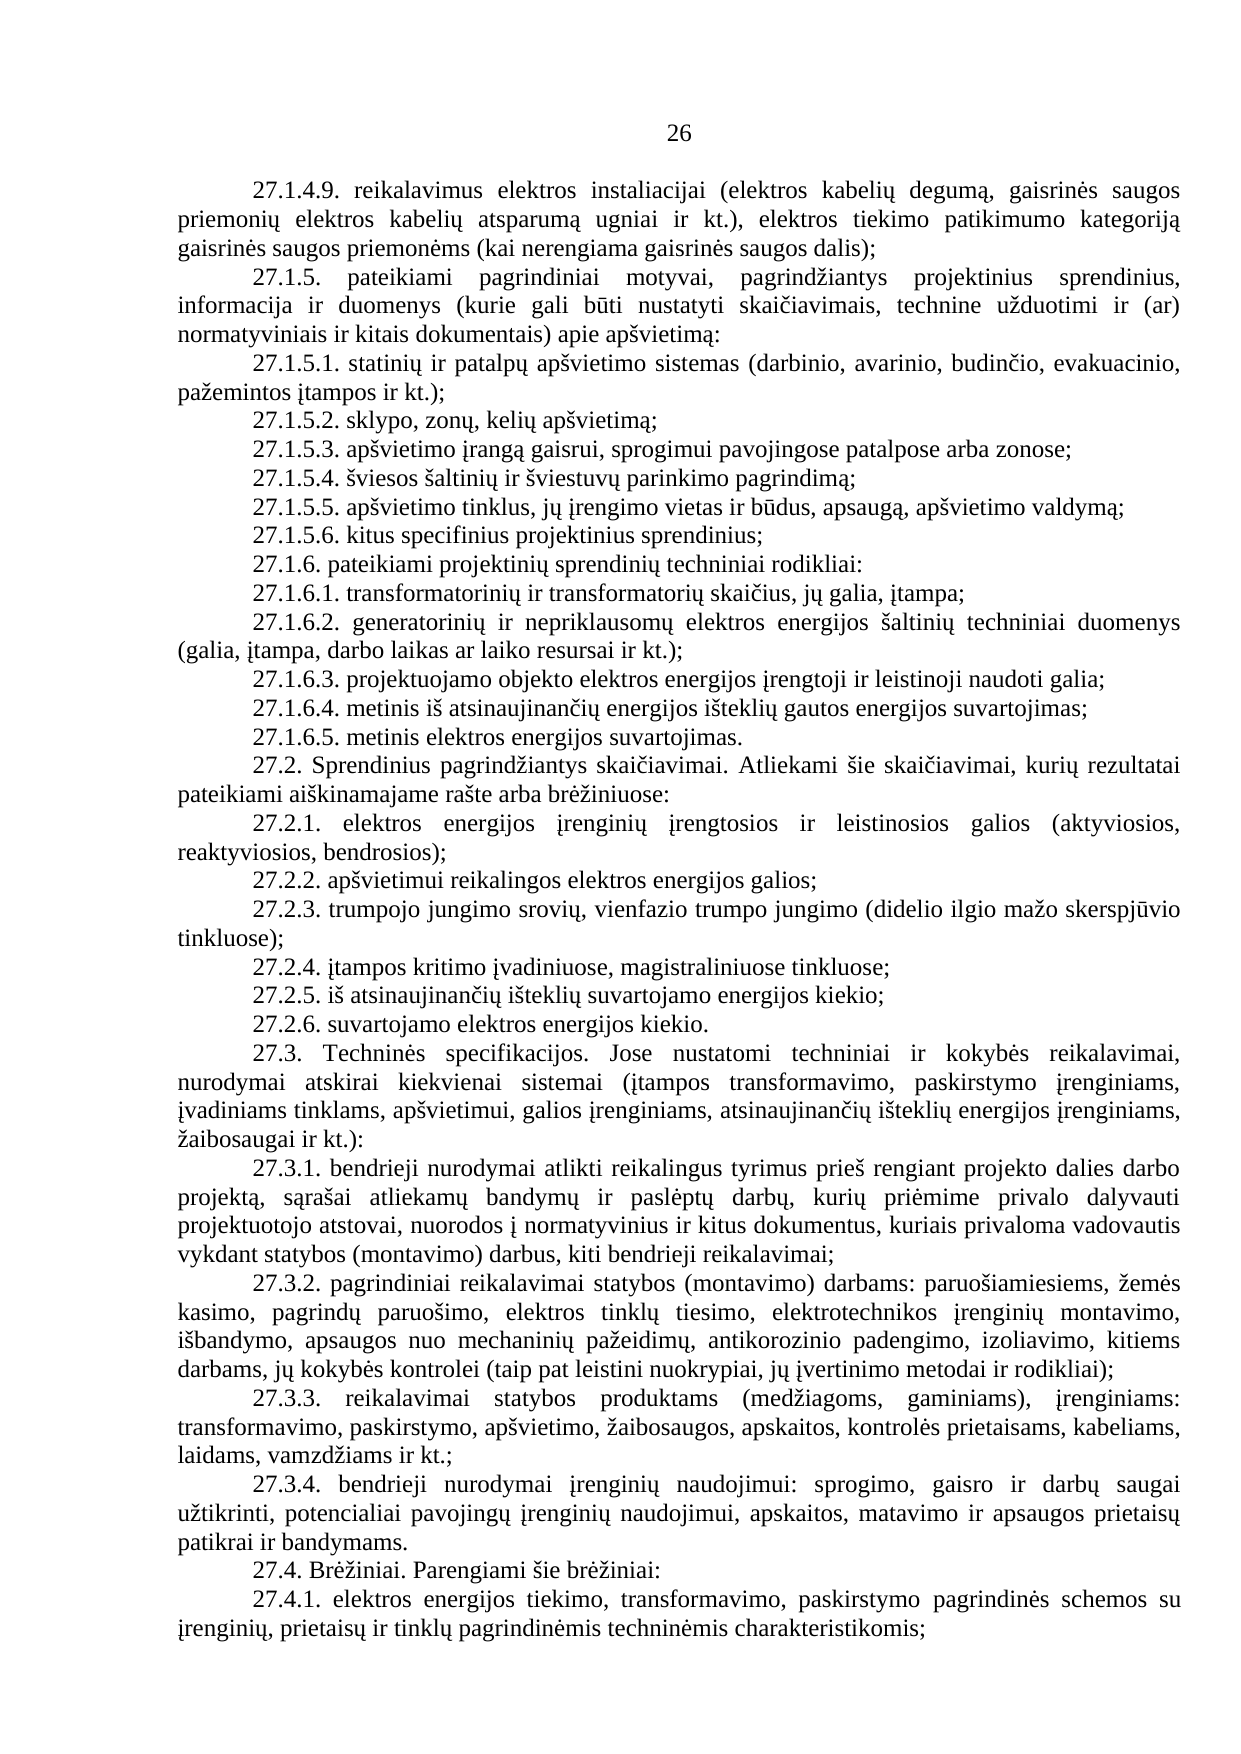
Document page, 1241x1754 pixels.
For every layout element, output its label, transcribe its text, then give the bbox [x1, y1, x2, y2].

text 27.1.5.6. kitus specifinius projektinius sprendinius; [177, 521, 1181, 549]
text 27.2.2. apšvietimui reikalingos elektros energijos galios; [177, 866, 1181, 894]
text 27.4.1. elektros energijos tiekimo, transformavimo, paskirstymo pagrindinės schemos su įrenginių, prietaisų ir tinklų pagrindinėmis techninėmis charakteristikomis; [177, 1584, 1181, 1642]
text 27.2.4. įtampos kritimo įvadiniuose, magistraliniuose tinkluose; [177, 952, 1181, 981]
text 27.2.5. iš atsinaujinančių išteklių suvartojamo energijos kiekio; [177, 981, 1181, 1009]
text 27.2.6. suvartojamo elektros energijos kiekio. [177, 1009, 1181, 1038]
text 27.1.6. pateikiami projektinių sprendinių techniniai rodikliai: [177, 549, 1181, 578]
text 27.1.5.4. šviesos šaltinių ir šviestuvų parinkimo pagrindimą; [177, 463, 1181, 492]
text 27.1.6.3. projektuojamo objekto elektros energijos įrengtoji ir leistinoji naudoti galia; [177, 664, 1181, 693]
text 27.1.6.1. transformatorinių ir transformatorių skaičius, jų galia, įtampa; [177, 578, 1181, 607]
text 27.1.5. pateikiami pagrindiniai motyvai, pagrindžiantys projektinius sprendinius, informacija ir duomenys (kurie gali būti nustatyti skaičiavimais, technine užduotimi ir (ar) normatyviniais ir kitais dokumentais) apie apšvietimą: [177, 262, 1181, 348]
text 27.3.4. bendrieji nurodymai įrenginių naudojimui: sprogimo, gaisro ir darbų saugai užtikrinti, potencialiai pavojingų įrenginių naudojimui, apskaitos, matavimo ir apsaugos prietaisų patikrai ir bandymams. [177, 1469, 1181, 1556]
text 27.1.5.2. sklypo, zonų, kelių apšvietimą; [177, 406, 1181, 434]
text 27.1.5.1. statinių ir patalpų apšvietimo sistemas (darbinio, avarinio, budinčio, evakuacinio, pažemintos įtampos ir kt.); [177, 348, 1181, 406]
text 27.4. Brėžiniai. Parengiami šie brėžiniai: [177, 1556, 1181, 1584]
text 27.1.4.9. reikalavimus elektros instaliacijai (elektros kabelių degumą, gaisrinės saugos priemonių elektros kabelių atsparumą ugniai ir kt.), elektros tiekimo patikimumo kategoriją gaisrinės saugos priemonėms (kai nerengiama gaisrinės saugos dalis); [177, 176, 1181, 262]
text 27.1.6.2. generatorinių ir nepriklausomų elektros energijos šaltinių techniniai duomenys (galia, įtampa, darbo laikas ar laiko resursai ir kt.); [177, 607, 1181, 664]
text 27.1.6.5. metinis elektros energijos suvartojimas. [177, 722, 1181, 751]
text 27.1.5.5. apšvietimo tinklus, jų įrengimo vietas ir būdus, apsaugą, apšvietimo valdymą; [177, 492, 1181, 521]
text 27.2.1. elektros energijos įrenginių įrengtosios ir leistinosios galios (aktyviosios, reaktyviosios, bendrosios); [177, 808, 1181, 866]
text 27.3.2. pagrindiniai reikalavimai statybos (montavimo) darbams: paruošiamiesiems, žemės kasimo, pagrindų paruošimo, elektros tinklų tiesimo, elektrotechnikos įrenginių montavimo, išbandymo, apsaugos nuo mechaninių pažeidimų, antikorozinio padengimo, izoliavimo, kitiems darbams, jų kokybės kontrolei (taip pat leistini nuokrypiai, jų įvertinimo metodai ir rodikliai); [177, 1268, 1181, 1383]
text 27.2.3. trumpojo jungimo srovių, vienfazio trumpo jungimo (didelio ilgio mažo skerspjūvio tinkluose); [177, 894, 1181, 952]
text 27.3.3. reikalavimai statybos produktams (medžiagoms, gaminiams), įrenginiams: transformavimo, paskirstymo, apšvietimo, žaibosaugos, apskaitos, kontrolės prietaisams, kabeliams, laidams, vamzdžiams ir kt.; [177, 1383, 1181, 1469]
text 27.1.6.4. metinis iš atsinaujinančių energijos išteklių gautos energijos suvartojimas; [177, 693, 1181, 722]
text 27.3. Techninės specifikacijos. Jose nustatomi techniniai ir kokybės reikalavimai, nurodymai atskirai kiekvienai sistemai (įtampos transformavimo, paskirstymo įrenginiams, įvadiniams tinklams, apšvietimui, galios įrenginiams, atsinaujinančių išteklių energijos įrenginiams, žaibosaugai ir kt.): [177, 1038, 1181, 1153]
text 27.2. Sprendinius pagrindžiantys skaičiavimai. Atliekami šie skaičiavimai, kurių rezultatai pateikiami aiškinamajame rašte arba brėžiniuose: [177, 751, 1181, 808]
text 27.3.1. bendrieji nurodymai atlikti reikalingus tyrimus prieš rengiant projekto dalies darbo projektą, sąrašai atliekamų bandymų ir paslėptų darbų, kurių priėmime privalo dalyvauti projektuotojo atstovai, nuorodos į normatyvinius ir kitus dokumentus, kuriais privaloma vadovautis vykdant statybos (montavimo) darbus, kiti bendrieji reikalavimai; [177, 1153, 1181, 1268]
text 27.1.5.3. apšvietimo įrangą gaisrui, sprogimui pavojingose patalpose arba zonose; [177, 434, 1181, 463]
